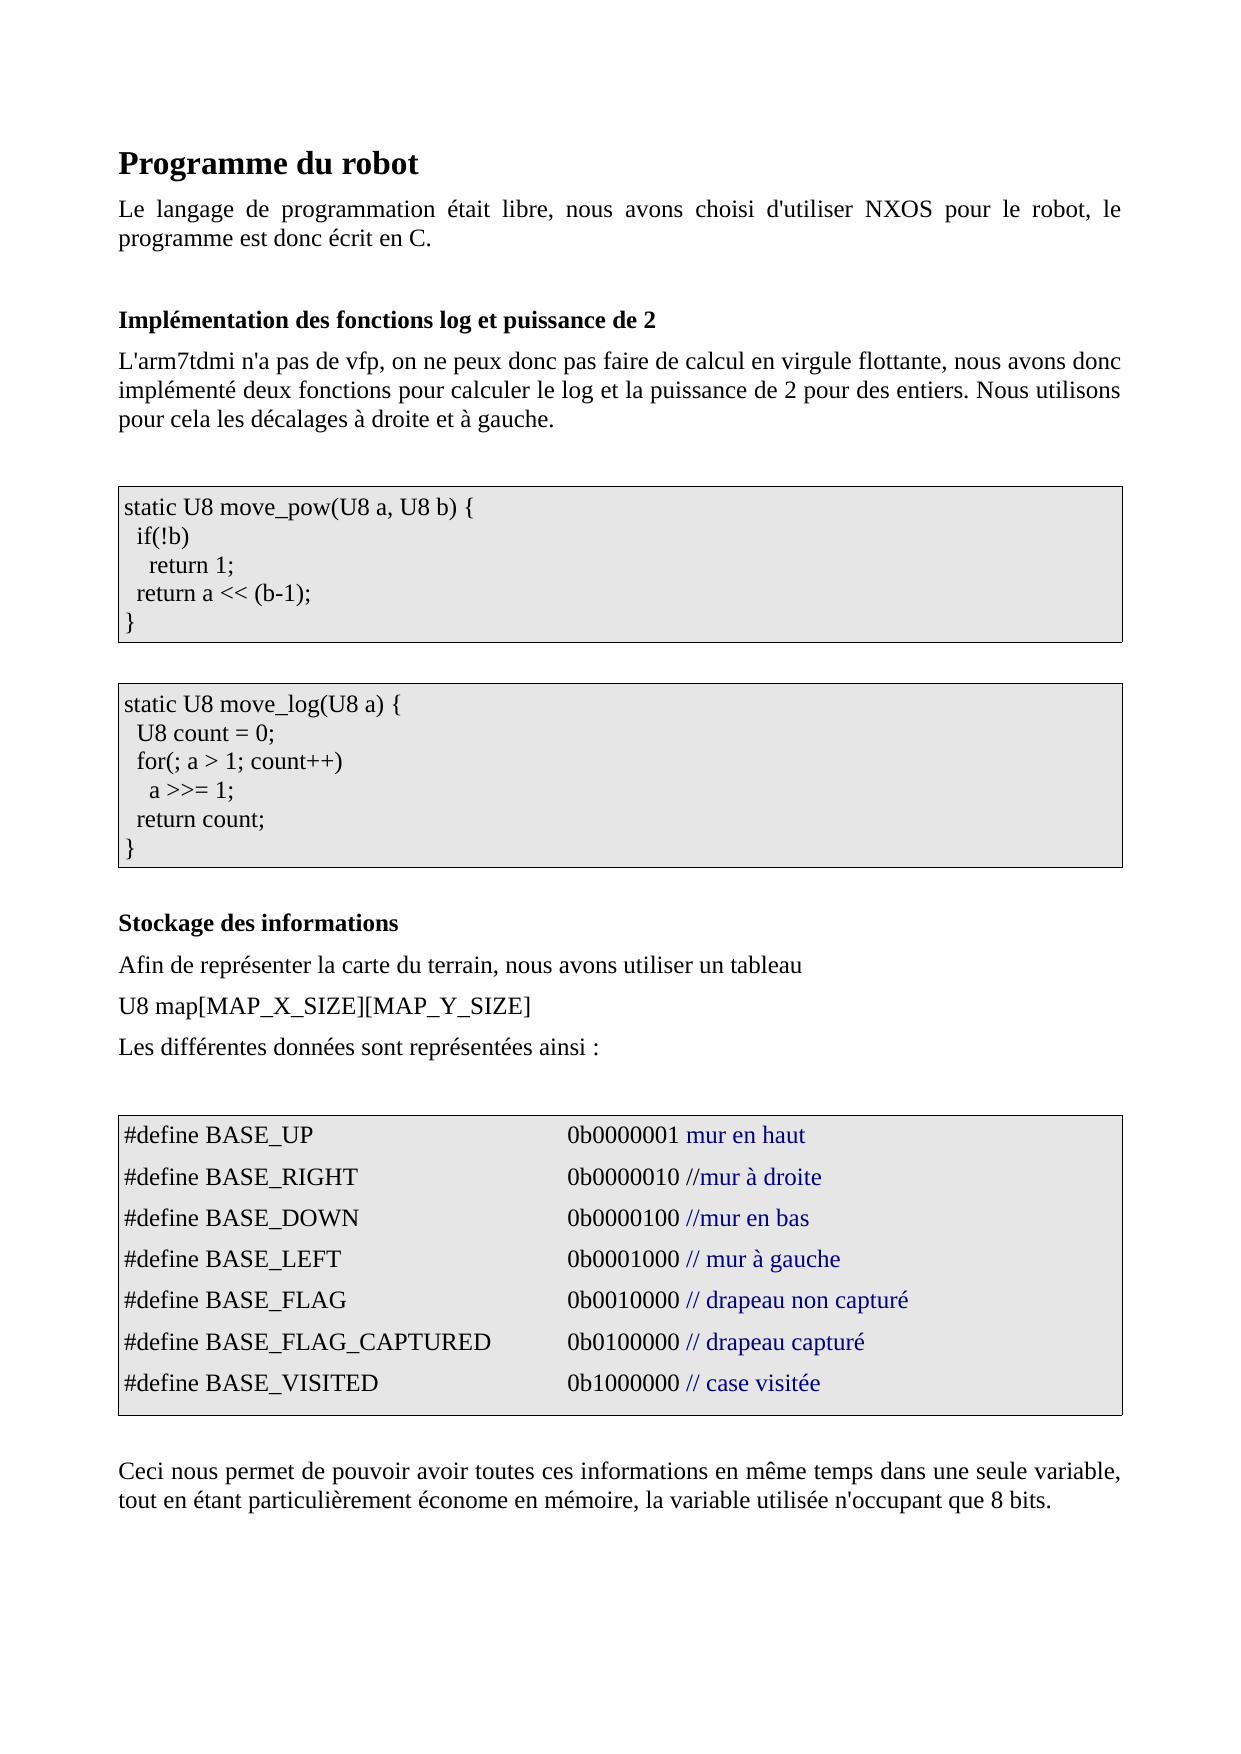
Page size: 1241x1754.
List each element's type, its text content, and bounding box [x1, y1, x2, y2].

text L'arm7tdmi n'a pas de vfp, on ne peux donc pas faire de calcul en virgule flottante, nous avons donc implémenté deux fonctions pour calculer le log et la puissance de 2 pour des entiers. Nous utilisons pour cela les décalages à droite et à gauche. [118, 346, 1122, 433]
text U8 map[MAP_X_SIZE][MAP_Y_SIZE] [118, 991, 1122, 1020]
text Stockage des informations [118, 908, 1122, 937]
table_header static U8 move_log(U8 a) { U8 count = 0; for(; a > 1; count++) a >>= 1; return count; } [119, 684, 1122, 867]
text Le langage de programmation était libre, nous avons choisi d'utiliser NXOS pour le robot, le programme est donc écrit en C. [118, 194, 1122, 251]
table_header static U8 move_pow(U8 a, U8 b) { if(!b) return 1; return a << (b-1); } [119, 487, 1122, 642]
text Les différentes données sont représentées ainsi : [118, 1032, 1122, 1061]
subtitle Programme du robot [118, 143, 1122, 181]
text Afin de représenter la carte du terrain, nous avons utiliser un tableau [118, 950, 1122, 978]
text Ceci nous permet de pouvoir avoir toutes ces informations en même temps dans une seule variable, tout en étant particulièrement économe en mémoire, la variable utilisée n'occupant que 8 bits. [118, 1456, 1122, 1514]
text Implémentation des fonctions log et puissance de 2 [118, 305, 1122, 334]
table_header #define BASE_UP 0b0000001 mur en haut #define BASE_RIGHT 0b0000010 //mur à droite #define BASE_DOWN 0b0000100 //mur en bas #define BASE_LEFT 0b0001000 // mur à gauche #define BASE_FLAG 0b0010000 // drapeau non capturé #define BASE_FLAG_CAPTURED 0b0100000 // drapeau capturé #define BASE_VISITED 0b1000000 // case visitée [119, 1116, 1122, 1415]
